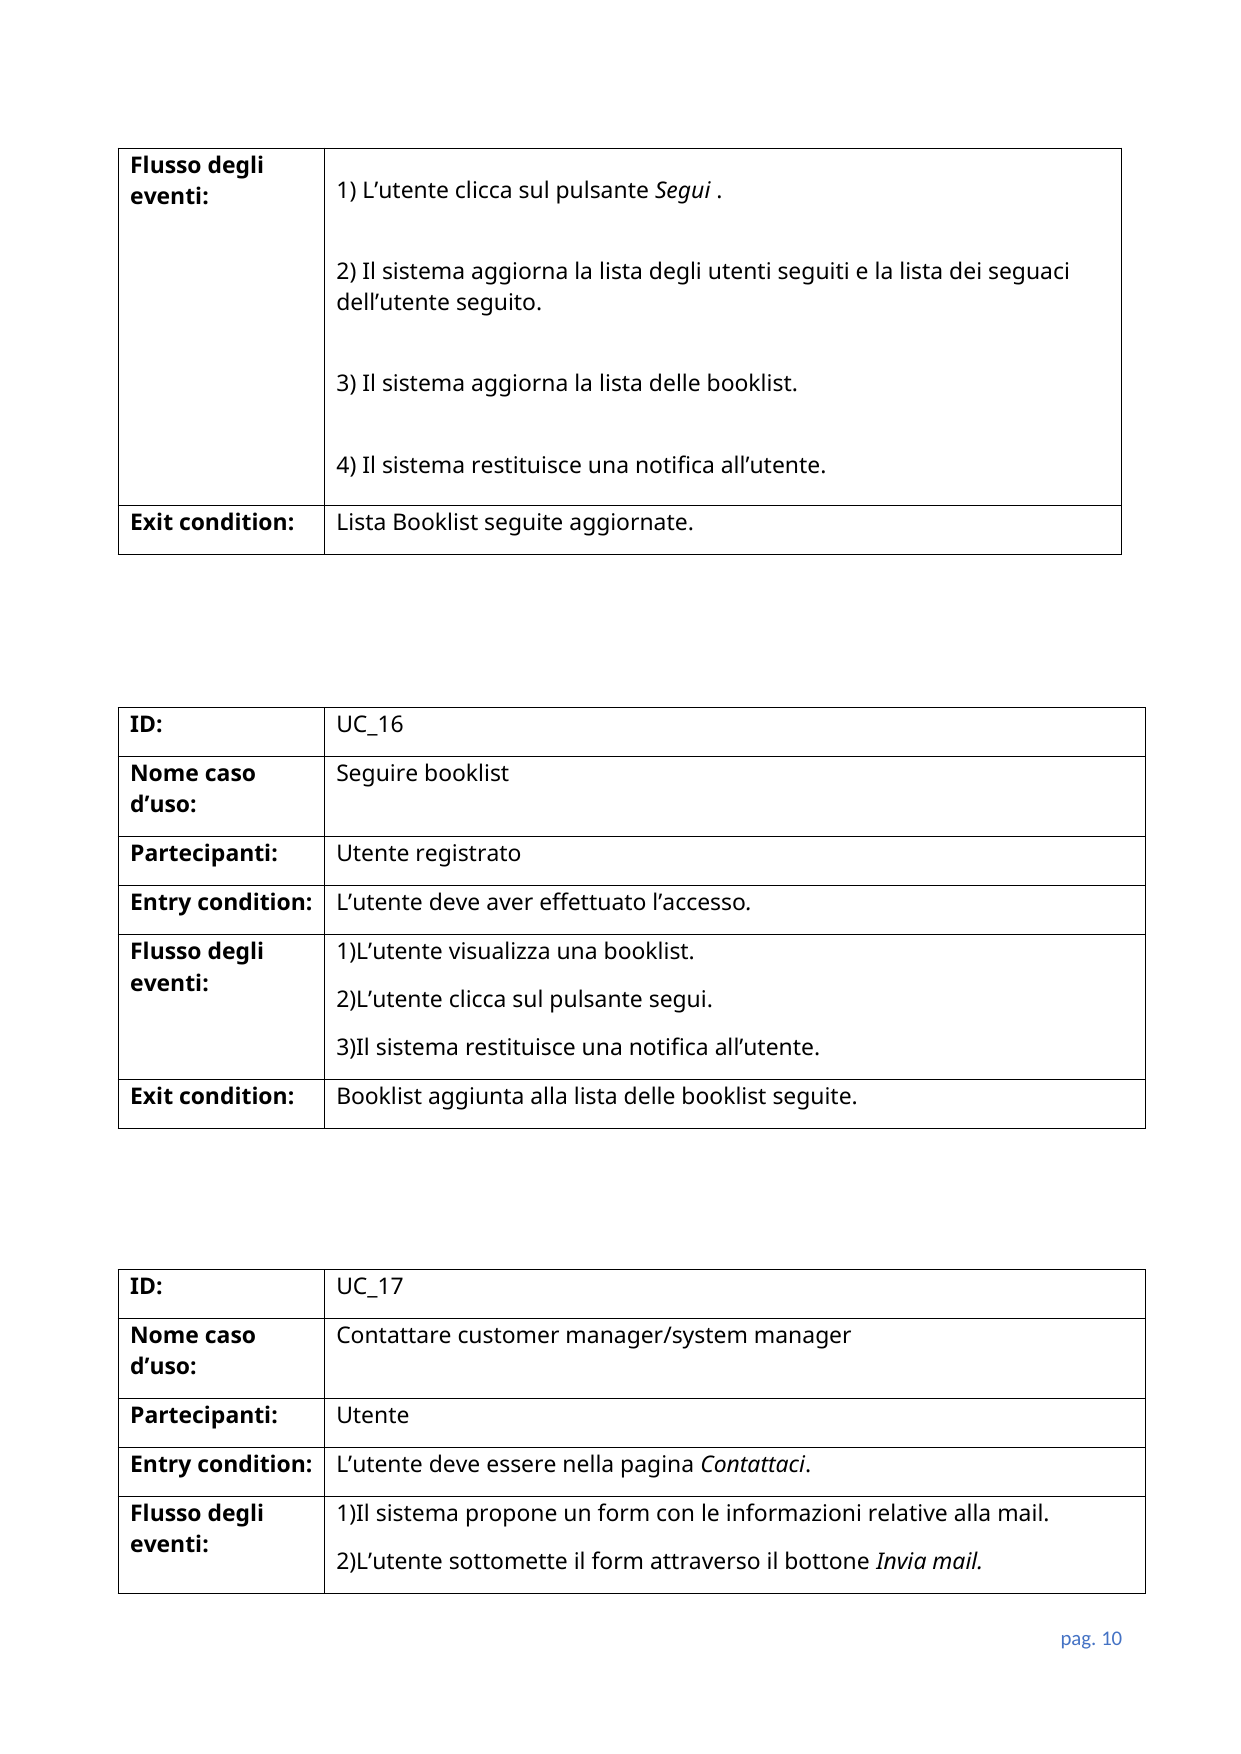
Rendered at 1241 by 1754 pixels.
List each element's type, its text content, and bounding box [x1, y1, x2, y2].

table_cell 1)L’utente visualizza una booklist. 2)L’utente clicca sul pulsante segui. 3)Il sistema restituisce una notifica all’utente. [325, 935, 1145, 1079]
table_cell Contattare customer manager/system manager [325, 1319, 1145, 1398]
table_cell Entry condition: [119, 886, 324, 934]
table_cell Booklist aggiunta alla lista delle booklist seguite. [325, 1080, 1145, 1128]
table_cell Flusso degli eventi: [119, 935, 324, 1079]
table_cell Nome caso d’uso: [119, 757, 324, 836]
table_cell Lista Booklist seguite aggiornate. [325, 506, 1121, 554]
table_cell L’utente deve essere nella pagina Contattaci. [325, 1448, 1145, 1496]
table_cell Partecipanti: [119, 837, 324, 885]
table_cell Exit condition: [119, 506, 324, 554]
table_header ID: [119, 1270, 324, 1318]
table_cell Exit condition: [119, 1080, 324, 1128]
table_cell Flusso degli eventi: [119, 1497, 324, 1593]
table_cell 1) L’utente clicca sul pulsante Segui . 2) Il sistema aggiorna la lista degli utenti seguiti e la lista dei seguaci dell’utente seguito. 3) Il sistema aggiorna la lista delle booklist. 4) Il sistema restituisce una notifica all’utente. [325, 149, 1121, 505]
table_cell Partecipanti: [119, 1399, 324, 1447]
table_header ID: [119, 708, 324, 756]
table_cell L’utente deve aver effettuato l’accesso. [325, 886, 1145, 934]
table_cell Nome caso d’uso: [119, 1319, 324, 1398]
table_cell Utente registrato [325, 837, 1145, 885]
table_cell Seguire booklist [325, 757, 1145, 836]
table_cell Flusso degli eventi: [119, 149, 324, 505]
table_cell Utente [325, 1399, 1145, 1447]
table_header UC_16 [325, 708, 1145, 756]
table_header UC_17 [325, 1270, 1145, 1318]
table_cell 1)Il sistema propone un form con le informazioni relative alla mail. 2)L’utente sottomette il form attraverso il bottone Invia mail. [325, 1497, 1145, 1593]
table_cell Entry condition: [119, 1448, 324, 1496]
